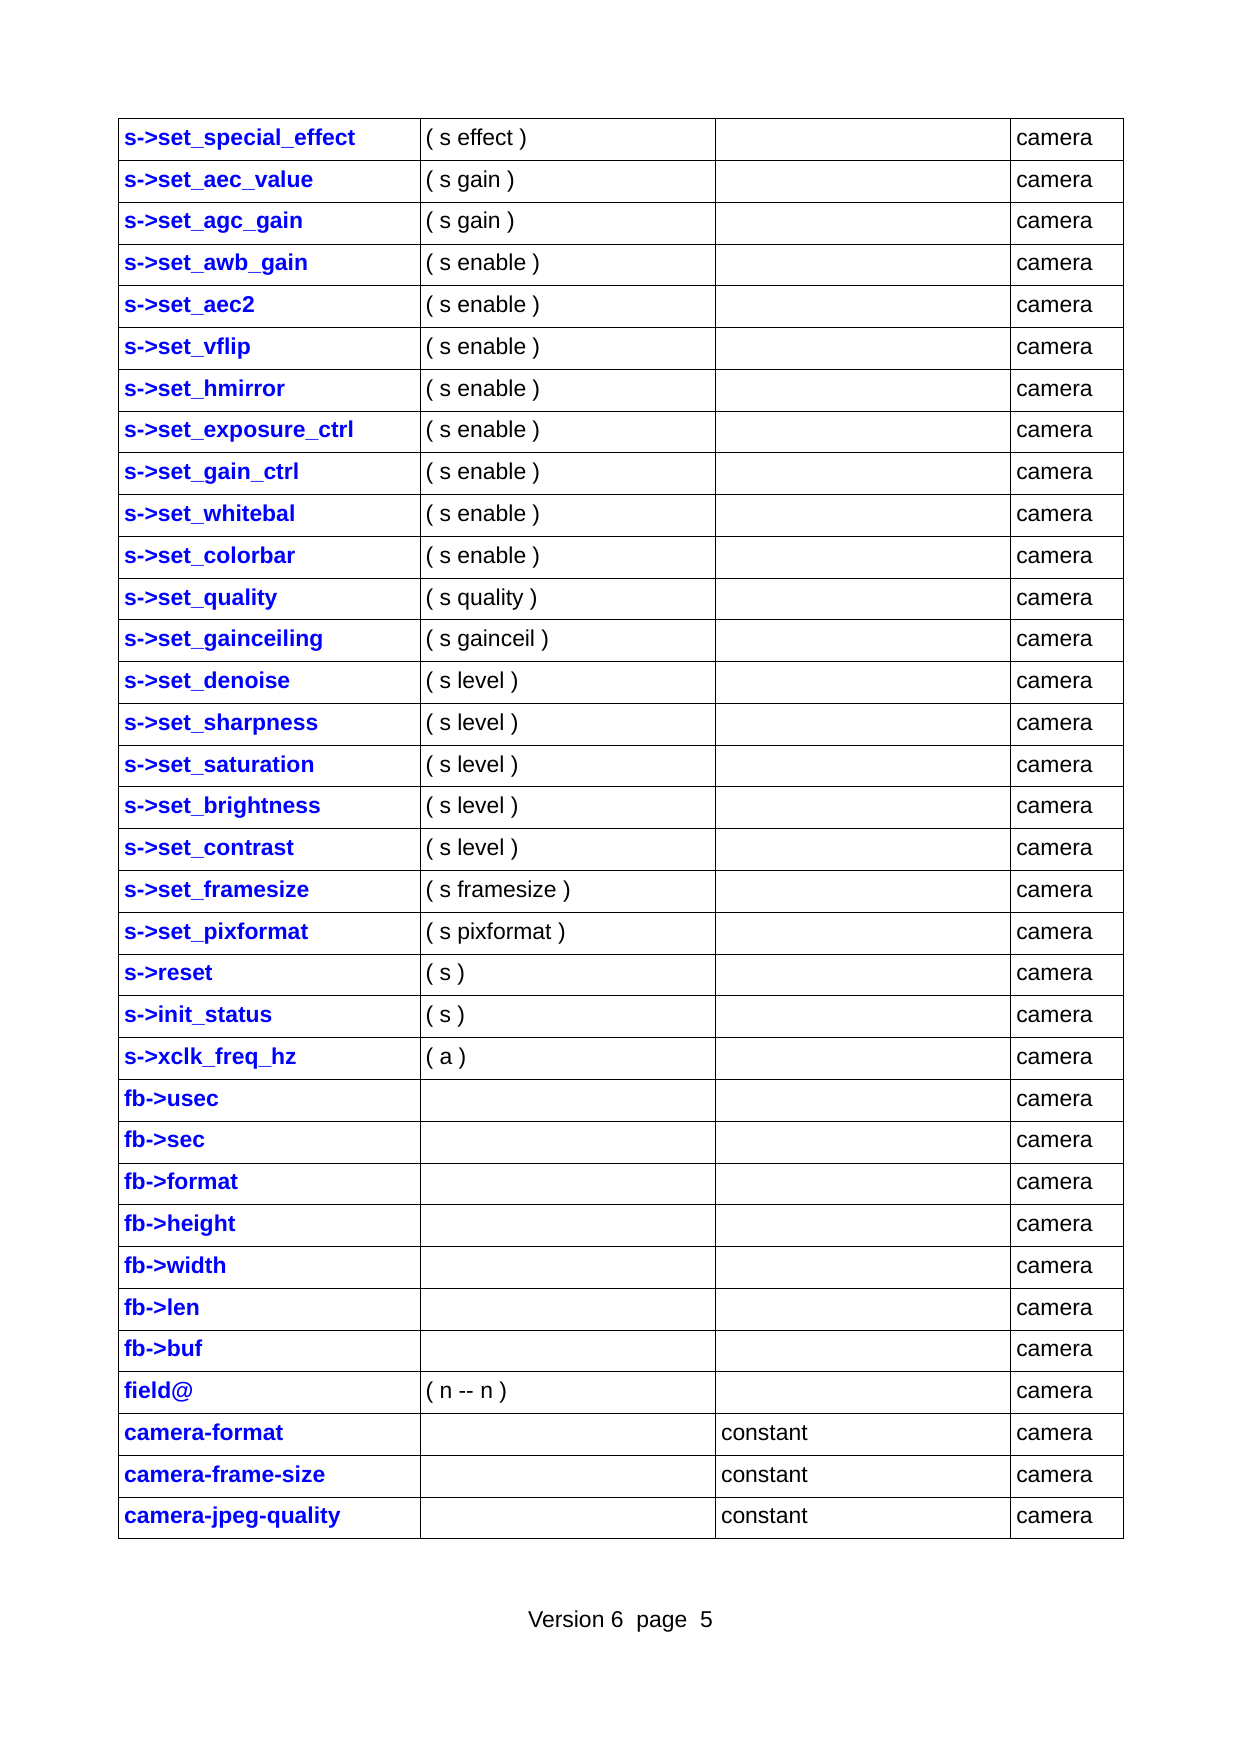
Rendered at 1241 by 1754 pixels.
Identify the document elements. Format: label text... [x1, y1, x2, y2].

table_cell [716, 1122, 1010, 1162]
table_cell [716, 1372, 1010, 1413]
table_cell [716, 537, 1010, 578]
table_cell ( s framesize ) [421, 871, 715, 912]
table_cell camera [1011, 1331, 1123, 1371]
table_cell camera [1011, 1080, 1123, 1121]
table_cell s->set_brightness [119, 787, 420, 828]
table_cell camera [1011, 1289, 1123, 1329]
table_cell ( s pixformat ) [421, 913, 715, 953]
table_cell [716, 1038, 1010, 1079]
table_cell [716, 495, 1010, 536]
table_cell fb->len [119, 1289, 420, 1329]
table_cell camera [1011, 955, 1123, 995]
table_cell ( s enable ) [421, 453, 715, 494]
table_cell camera [1011, 1456, 1123, 1497]
table_cell s->set_denoise [119, 662, 420, 703]
table_cell ( s gain ) [421, 203, 715, 243]
table_cell [716, 913, 1010, 953]
table_cell ( s gain ) [421, 161, 715, 202]
table_cell camera [1011, 913, 1123, 953]
table_cell camera [1011, 704, 1123, 745]
table_cell [421, 1164, 715, 1204]
table_cell [716, 579, 1010, 619]
table_cell [421, 1122, 715, 1162]
table_cell [716, 662, 1010, 703]
table_cell s->set_colorbar [119, 537, 420, 578]
table_cell camera [1011, 161, 1123, 202]
table_cell [716, 746, 1010, 786]
table_cell camera [1011, 1122, 1123, 1162]
table_cell ( s enable ) [421, 328, 715, 369]
table_cell s->init_status [119, 996, 420, 1037]
table_cell fb->usec [119, 1080, 420, 1121]
table_cell ( s ) [421, 996, 715, 1037]
table_cell ( s level ) [421, 829, 715, 870]
table_cell camera [1011, 1414, 1123, 1455]
table_cell [716, 704, 1010, 745]
table_cell [716, 829, 1010, 870]
table_cell s->set_pixformat [119, 913, 420, 953]
table_cell s->set_gain_ctrl [119, 453, 420, 494]
table_cell ( s enable ) [421, 495, 715, 536]
table_cell [716, 787, 1010, 828]
table_cell ( s enable ) [421, 286, 715, 327]
table_cell [716, 1289, 1010, 1329]
table_cell s->set_hmirror [119, 370, 420, 411]
table_cell s->set_saturation [119, 746, 420, 786]
table_cell camera-jpeg-quality [119, 1498, 420, 1538]
table_cell s->set_agc_gain [119, 203, 420, 243]
table_cell s->set_aec2 [119, 286, 420, 327]
table_cell camera [1011, 412, 1123, 452]
table_cell ( s ) [421, 955, 715, 995]
table_cell [716, 1164, 1010, 1204]
table_cell ( s enable ) [421, 245, 715, 285]
table_cell [716, 453, 1010, 494]
table_cell s->set_sharpness [119, 704, 420, 745]
table_cell ( s enable ) [421, 537, 715, 578]
table_cell s->xclk_freq_hz [119, 1038, 420, 1079]
table_cell [716, 328, 1010, 369]
table_cell [716, 412, 1010, 452]
table_cell [716, 996, 1010, 1037]
table_cell camera [1011, 495, 1123, 536]
table_cell camera [1011, 662, 1123, 703]
table_cell [421, 1247, 715, 1288]
table_cell camera [1011, 286, 1123, 327]
table_cell [716, 620, 1010, 661]
table_cell camera [1011, 537, 1123, 578]
table_cell [716, 1331, 1010, 1371]
table_cell camera [1011, 1372, 1123, 1413]
table_cell s->set_quality [119, 579, 420, 619]
table_cell ( a ) [421, 1038, 715, 1079]
table_cell [716, 1080, 1010, 1121]
table_cell s->set_exposure_ctrl [119, 412, 420, 452]
table_cell camera [1011, 579, 1123, 619]
table_cell s->set_awb_gain [119, 245, 420, 285]
table_cell constant [716, 1456, 1010, 1497]
table_cell ( s quality ) [421, 579, 715, 619]
table_cell [421, 1205, 715, 1246]
table_cell ( s level ) [421, 787, 715, 828]
table_cell [716, 203, 1010, 243]
table_cell fb->buf [119, 1331, 420, 1371]
table_cell field@ [119, 1372, 420, 1413]
table_cell ( s enable ) [421, 370, 715, 411]
table_cell constant [716, 1498, 1010, 1538]
table_cell ( s enable ) [421, 412, 715, 452]
table_cell camera [1011, 370, 1123, 411]
table_cell s->set_gainceiling [119, 620, 420, 661]
table_cell camera [1011, 620, 1123, 661]
table_cell ( s level ) [421, 662, 715, 703]
table_cell camera [1011, 829, 1123, 870]
table_cell s->set_framesize [119, 871, 420, 912]
table_cell [716, 370, 1010, 411]
table_cell [716, 1247, 1010, 1288]
table_cell ( s level ) [421, 746, 715, 786]
table_cell camera [1011, 453, 1123, 494]
table_cell camera [1011, 1498, 1123, 1538]
table_cell camera [1011, 1038, 1123, 1079]
table_cell s->set_contrast [119, 829, 420, 870]
table_cell [421, 1289, 715, 1329]
table_cell camera [1011, 871, 1123, 912]
table_cell camera-frame-size [119, 1456, 420, 1497]
table_cell [716, 955, 1010, 995]
table_cell [716, 161, 1010, 202]
table_cell [421, 1414, 715, 1455]
table_cell s->set_special_effect [119, 119, 420, 160]
table_cell [716, 245, 1010, 285]
table_cell [716, 871, 1010, 912]
table_cell camera [1011, 996, 1123, 1037]
table_cell camera [1011, 1205, 1123, 1246]
table_cell [421, 1498, 715, 1538]
table_cell s->set_whitebal [119, 495, 420, 536]
table_cell [421, 1331, 715, 1371]
table_cell fb->sec [119, 1122, 420, 1162]
table_cell ( s gainceil ) [421, 620, 715, 661]
table_cell [716, 286, 1010, 327]
table_cell camera [1011, 787, 1123, 828]
table_cell s->reset [119, 955, 420, 995]
table_cell camera [1011, 746, 1123, 786]
table_cell camera [1011, 328, 1123, 369]
table_cell camera [1011, 1247, 1123, 1288]
table_cell camera [1011, 245, 1123, 285]
table_cell camera [1011, 203, 1123, 243]
table_cell camera [1011, 1164, 1123, 1204]
table_cell [716, 119, 1010, 160]
table_cell [716, 1205, 1010, 1246]
table_cell [421, 1456, 715, 1497]
table_cell [421, 1080, 715, 1121]
table_cell s->set_aec_value [119, 161, 420, 202]
table_cell ( s level ) [421, 704, 715, 745]
table_cell s->set_vflip [119, 328, 420, 369]
table_cell camera-format [119, 1414, 420, 1455]
table_cell constant [716, 1414, 1010, 1455]
table_cell camera [1011, 119, 1123, 160]
table_cell fb->width [119, 1247, 420, 1288]
table_cell ( s effect ) [421, 119, 715, 160]
table_cell ( n -- n ) [421, 1372, 715, 1413]
table_cell fb->format [119, 1164, 420, 1204]
table_cell fb->height [119, 1205, 420, 1246]
